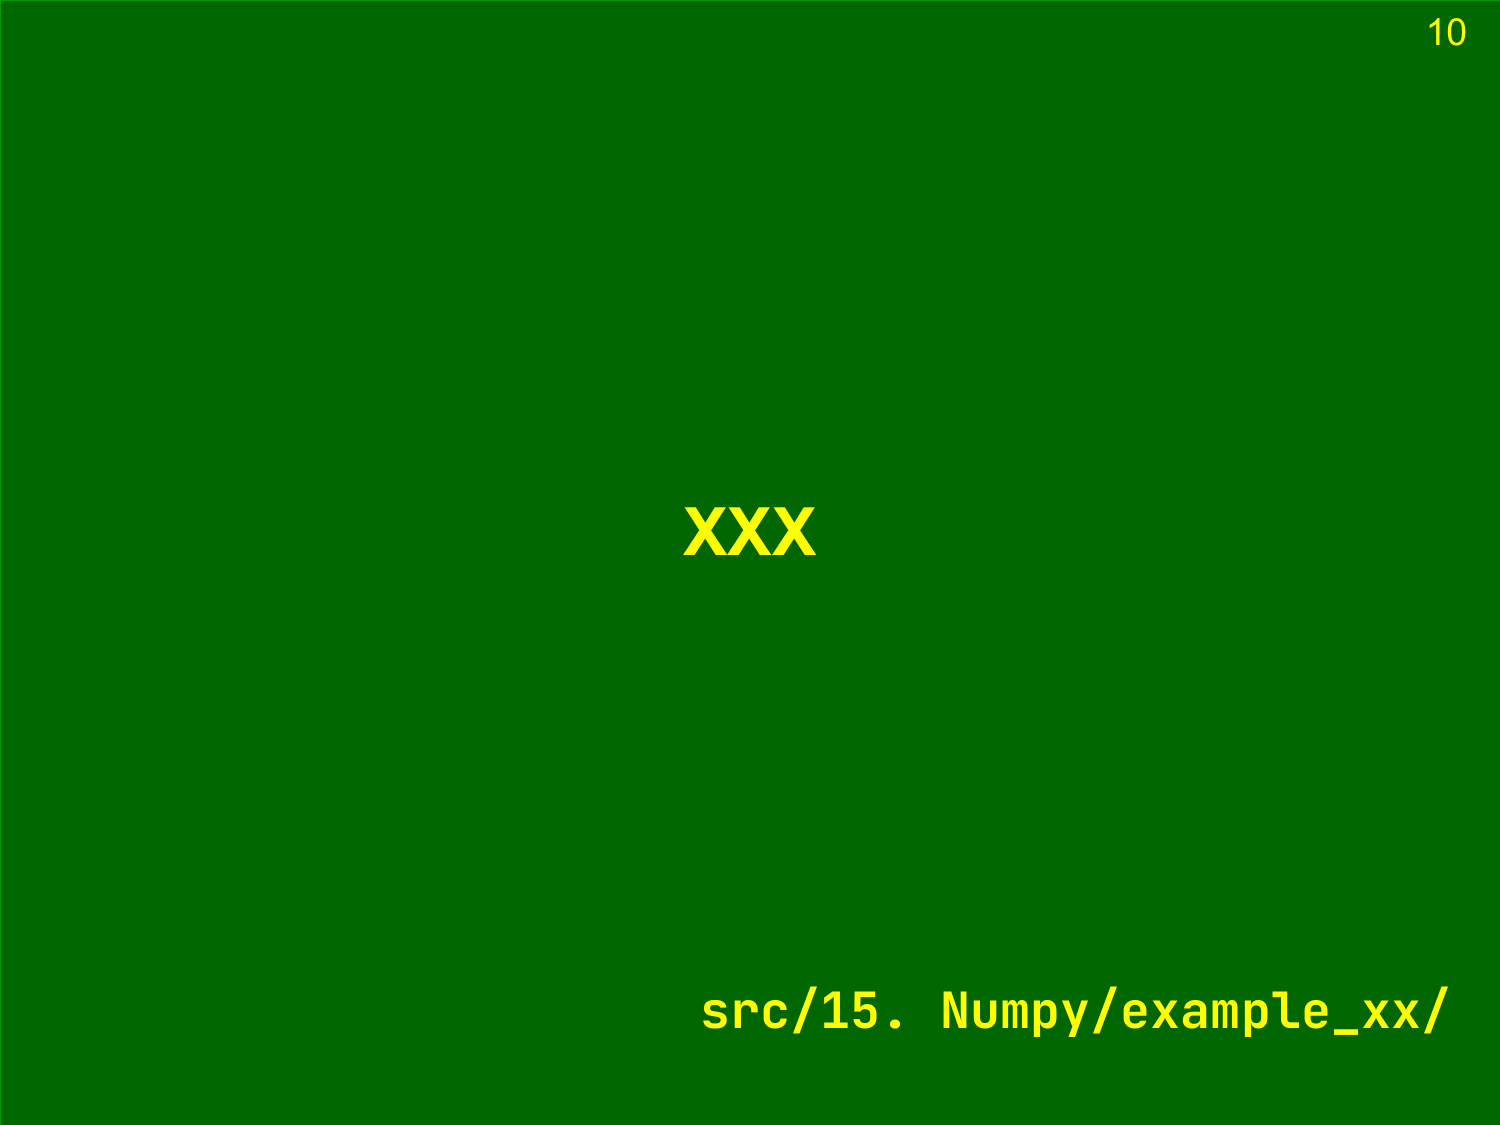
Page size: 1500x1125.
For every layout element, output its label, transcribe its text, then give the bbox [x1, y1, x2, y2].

title src/15. Numpy/example_xx/ [20, 898, 1451, 1123]
title XXX [75, 419, 1426, 645]
